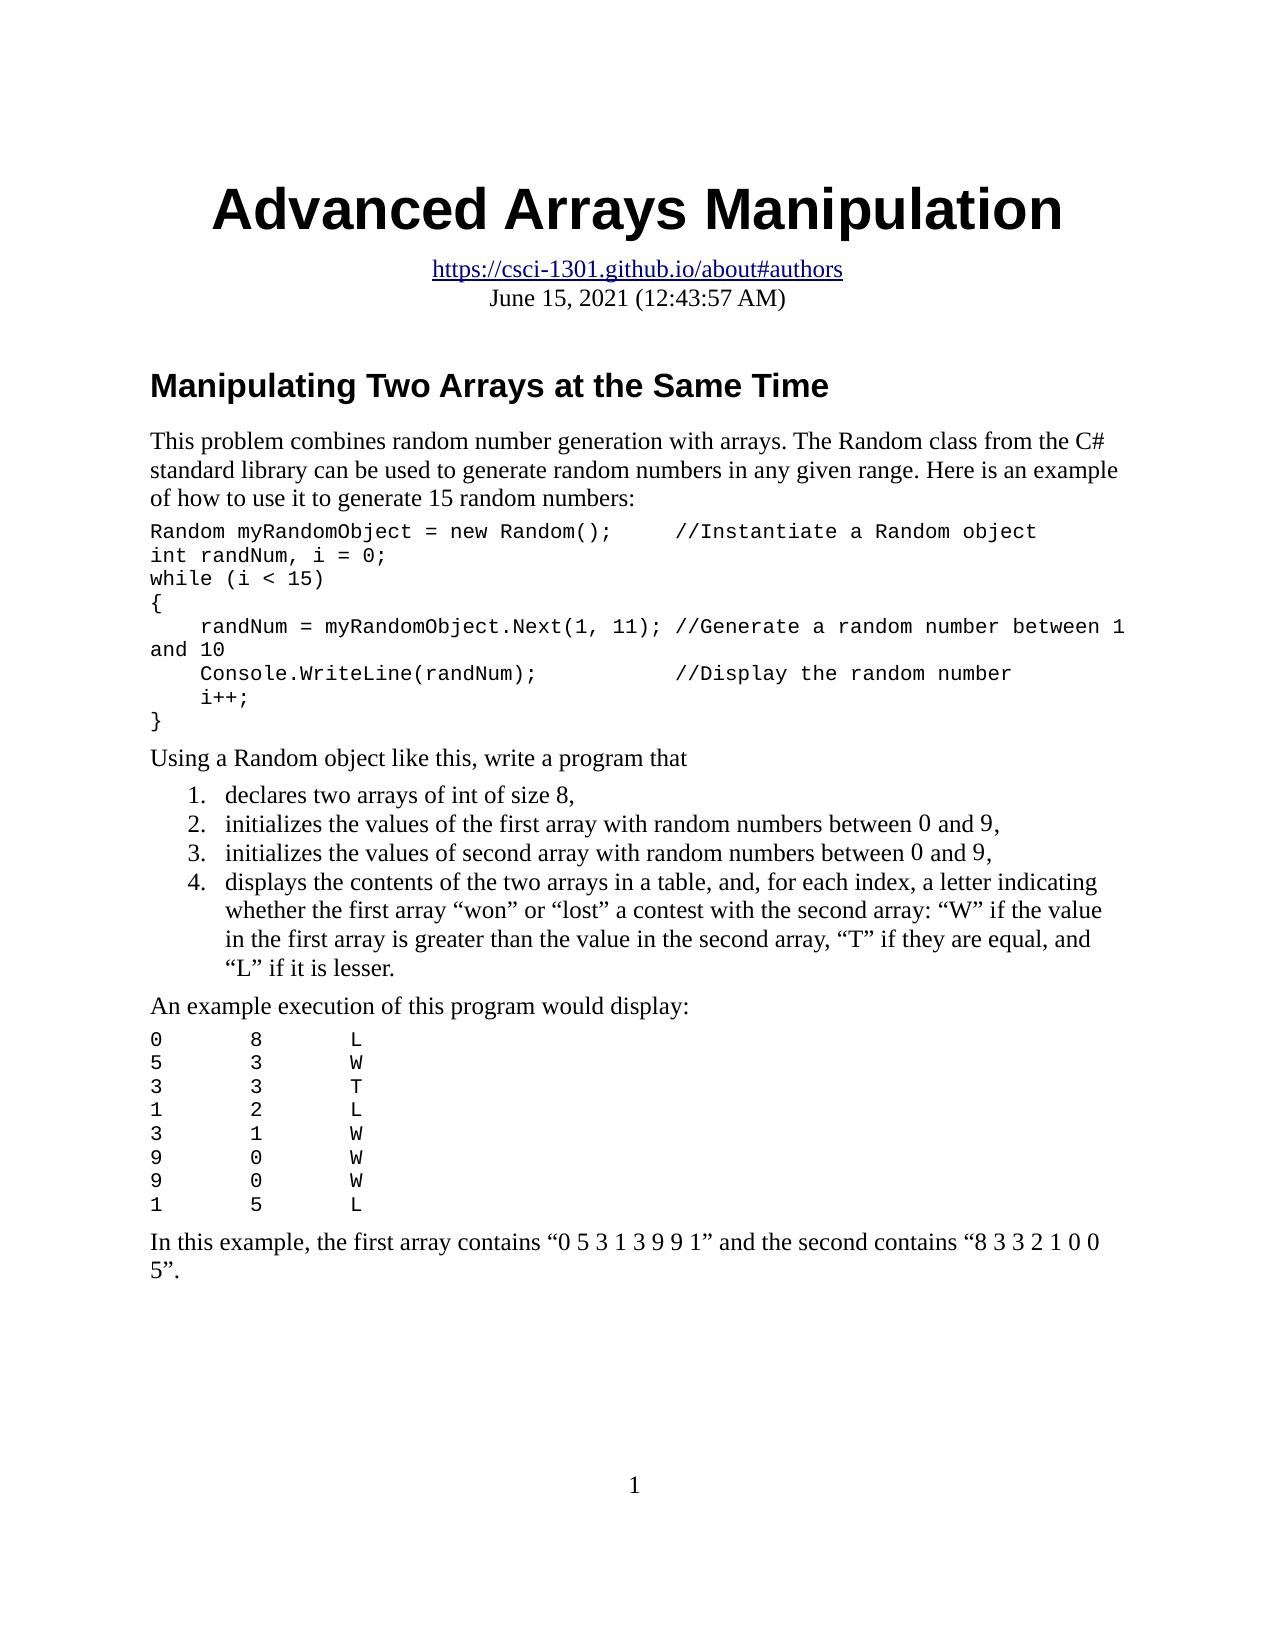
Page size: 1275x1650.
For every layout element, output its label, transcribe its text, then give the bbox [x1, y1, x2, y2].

text i++; [150, 687, 1125, 710]
text 5 3 W [150, 1052, 1125, 1076]
text 0 8 L [150, 1028, 1125, 1052]
text { [150, 592, 1125, 616]
text Console.WriteLine(randNum); //Display the random number [150, 663, 1125, 687]
text 9 0 W [150, 1147, 1125, 1170]
list initializes the values of second array with random numbers between and , [187, 838, 1125, 867]
list declares two arrays of int of size 8, [187, 781, 1125, 809]
text 1 2 L [150, 1099, 1125, 1123]
text 1 5 L [150, 1194, 1125, 1218]
text } [150, 710, 1125, 734]
text 3 3 T [150, 1076, 1125, 1099]
text while (i < 15) [150, 568, 1125, 592]
list initializes the values of the first array with random numbers between and , [187, 809, 1125, 838]
text This problem combines random number generation with arrays. The Random class from the C# standard library can be used to generate random numbers in any given range. Here is an example of how to use it to generate 15 random numbers: [150, 426, 1125, 512]
text In this example, the first array contains “0 5 3 1 3 9 9 1” and the second contains “8 3 3 2 1 0 0 5”. [150, 1227, 1125, 1284]
text 3 1 W [150, 1123, 1125, 1147]
list displays the contents of the two arrays in a table, and, for each index, a letter indicating whether the first array “won” or “lost” a contest with the second array: “W” if the value in the first array is greater than the value in the second array, “T” if they are equal, and “L” if it is lesser. [187, 867, 1125, 982]
text int randNum, i = 0; [150, 545, 1125, 568]
text randNum = myRandomObject.Next(1, 11); //Generate a random number between 1 and 10 [150, 616, 1125, 663]
text https://csci-1301.github.io/about#authors [150, 254, 1125, 283]
text Random myRandomObject = new Random(); //Instantiate a Random object [150, 521, 1125, 545]
text 9 0 W [150, 1170, 1125, 1194]
title Advanced Arrays Manipulation [150, 175, 1125, 242]
text June 15, 2021 (12:43:57 AM) [150, 283, 1125, 312]
text An example execution of this program would display: [150, 991, 1125, 1019]
text Using a Random object like this, write a program that [150, 743, 1125, 772]
subtitle Manipulating Two Arrays at the Same Time [150, 366, 1125, 404]
